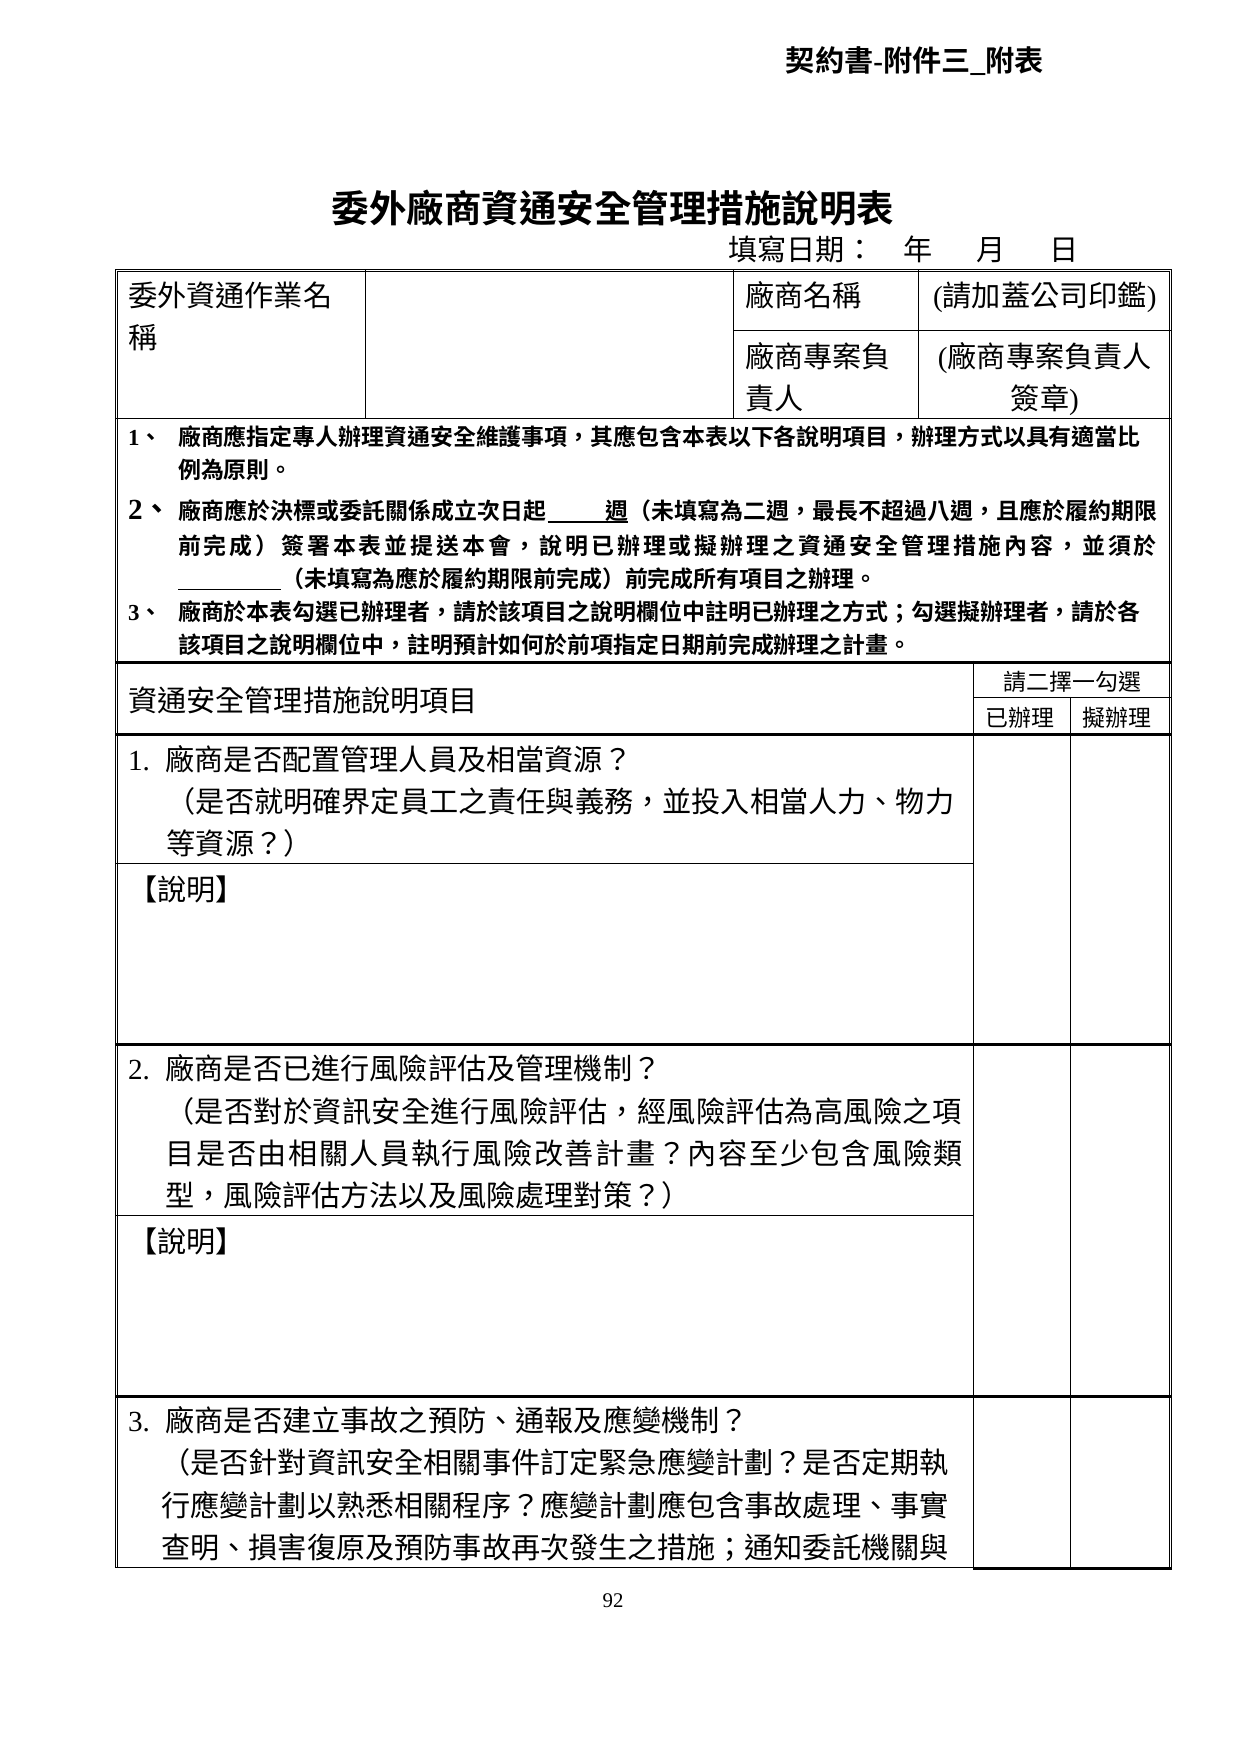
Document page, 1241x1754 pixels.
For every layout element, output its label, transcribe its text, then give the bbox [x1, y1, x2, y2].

table_cell [974, 736, 1070, 1043]
table_cell (廠商專案負責人簽章) [919, 331, 1169, 418]
table_header 廠商名稱 [734, 272, 918, 330]
table_cell 資通安全管理措施說明項目 [118, 664, 973, 733]
table_cell 擬辦理 [1071, 698, 1169, 733]
table_header 委外資通作業名稱 [118, 272, 365, 418]
text [771, 37, 1078, 94]
table_cell 廠商應指定專人辦理資通安全維護事項，其應包含本表以下各說明項目，辦理方式以具有適當比例為原則。 廠商應於決標或委託關係成立次日起 週（未填寫為二週，最長不超過八週，且應於履約期限前完成）簽署本表並提送本會，說明已辦理或擬辦理之資通安全管理措施內容，並須於 （未填寫為應於履約期限前完成）前完成所有項目之辦理。 廠商於本表勾選已辦理者，請於該項目之說明欄位中註明已辦理之方式；勾選擬辦理者，請於各該項目之說明欄位中，註明預計如何於前項指定日期前完成辦理之計畫。 [118, 419, 1169, 661]
table_cell [974, 1046, 1070, 1395]
text 委外廠商資通安全管理措施說明表 [148, 185, 1078, 227]
table_cell [974, 1398, 1070, 1567]
table_cell 【說明】 [118, 864, 973, 1043]
table_cell [1071, 1398, 1169, 1567]
table_cell 已辦理 [974, 698, 1070, 733]
text 契約書-附件三_附表 [786, 44, 1063, 78]
table_cell [1071, 736, 1169, 1043]
table_cell 廠商專案負責人 [734, 331, 918, 418]
table_cell 廠商是否已進行風險評估及管理機制？ （是否對於資訊安全進行風險評估，經風險評估為高風險之項目是否由相關人員執行風險改善計畫？內容至少包含風險類型，風險評估方法以及風險處理對策？） [118, 1046, 973, 1215]
table_header [366, 272, 733, 418]
table_cell 【說明】 [118, 1216, 973, 1395]
table_cell 廠商是否配置管理人員及相當資源？ （是否就明確界定員工之責任與義務，並投入相當人力、物力等資源？） [118, 736, 973, 863]
table_cell 請二擇一勾選 [974, 664, 1169, 697]
text 填寫日期： 年 月 日 [148, 227, 1078, 269]
table_cell 廠商是否建立事故之預防、通報及應變機制？ （是否針對資訊安全相關事件訂定緊急應變計劃？是否定期執行應變計劃以熟悉相關程序？應變計劃應包含事故處理、事實查明、損害復原及預防事故再次發生之措施；通知委託機關與 [118, 1398, 973, 1567]
table_cell [1071, 1046, 1169, 1395]
table_header (請加蓋公司印鑑) [919, 272, 1169, 330]
